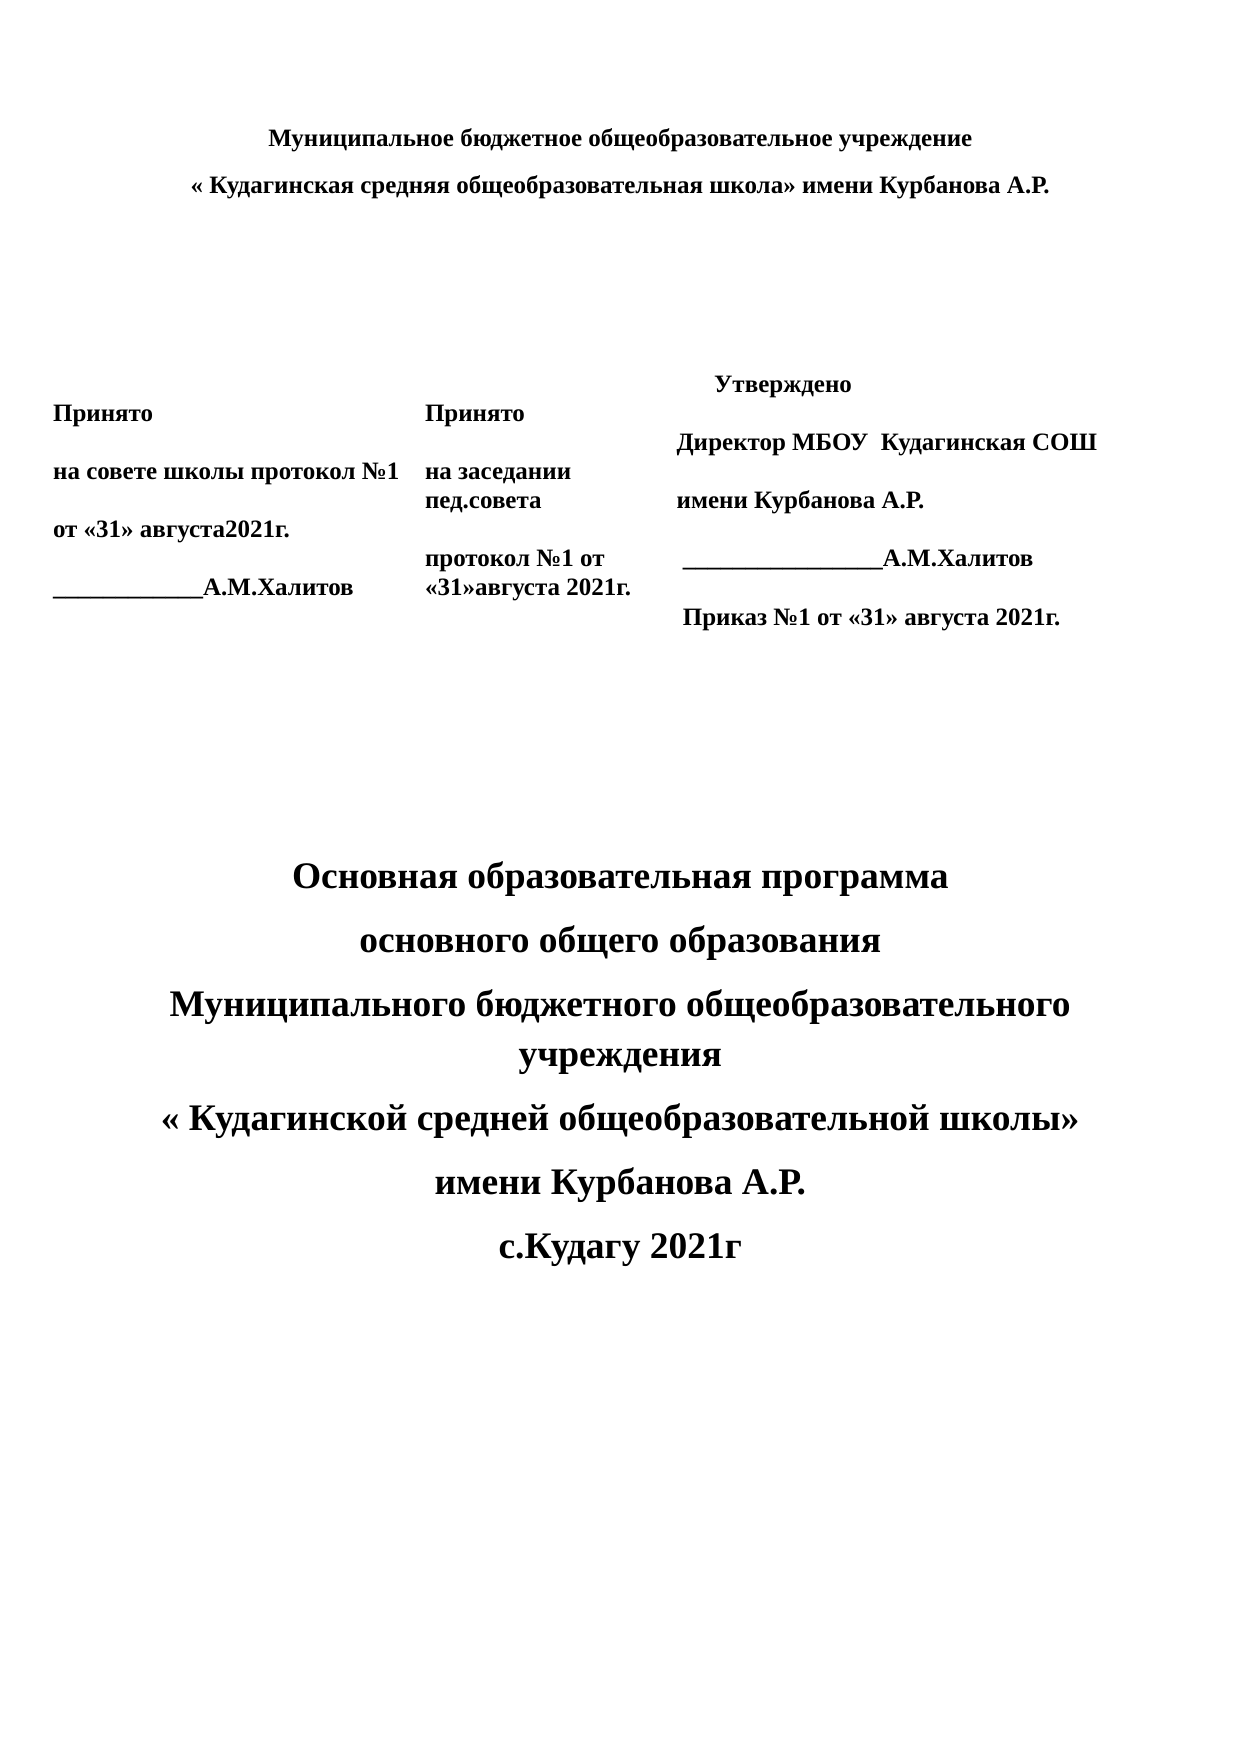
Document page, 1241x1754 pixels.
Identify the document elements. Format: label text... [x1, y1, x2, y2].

text Муниципальное бюджетное общеобразовательное учреждение [118, 123, 1122, 152]
text Основная образовательная программа [118, 853, 1122, 896]
table_header Принято на заседании пед.совета протокол №1 от «31»августа 2021г. [422, 366, 673, 663]
text имени Курбанова А.Р. [118, 1159, 1122, 1202]
text с.Кудагу 2021г [118, 1223, 1122, 1267]
text « Кудагинской средней общеобразовательной школы» [118, 1095, 1122, 1138]
text Муниципального бюджетного общеобразовательного учреждения [118, 981, 1122, 1074]
table_header Принято на совете школы протокол №1 от «31» августа2021г. ____________А.М.Халитов [50, 366, 422, 663]
text « Кудагинская средняя общеобразовательная школа» имени Курбанова А.Р. [118, 171, 1122, 199]
text основного общего образования [118, 917, 1122, 960]
table_header Утверждено Директор МБОУ Кудагинская СОШ имени Курбанова А.Р. ________________А.М.Халитов Приказ №1 от «31» августа 2021г. [674, 366, 1123, 663]
